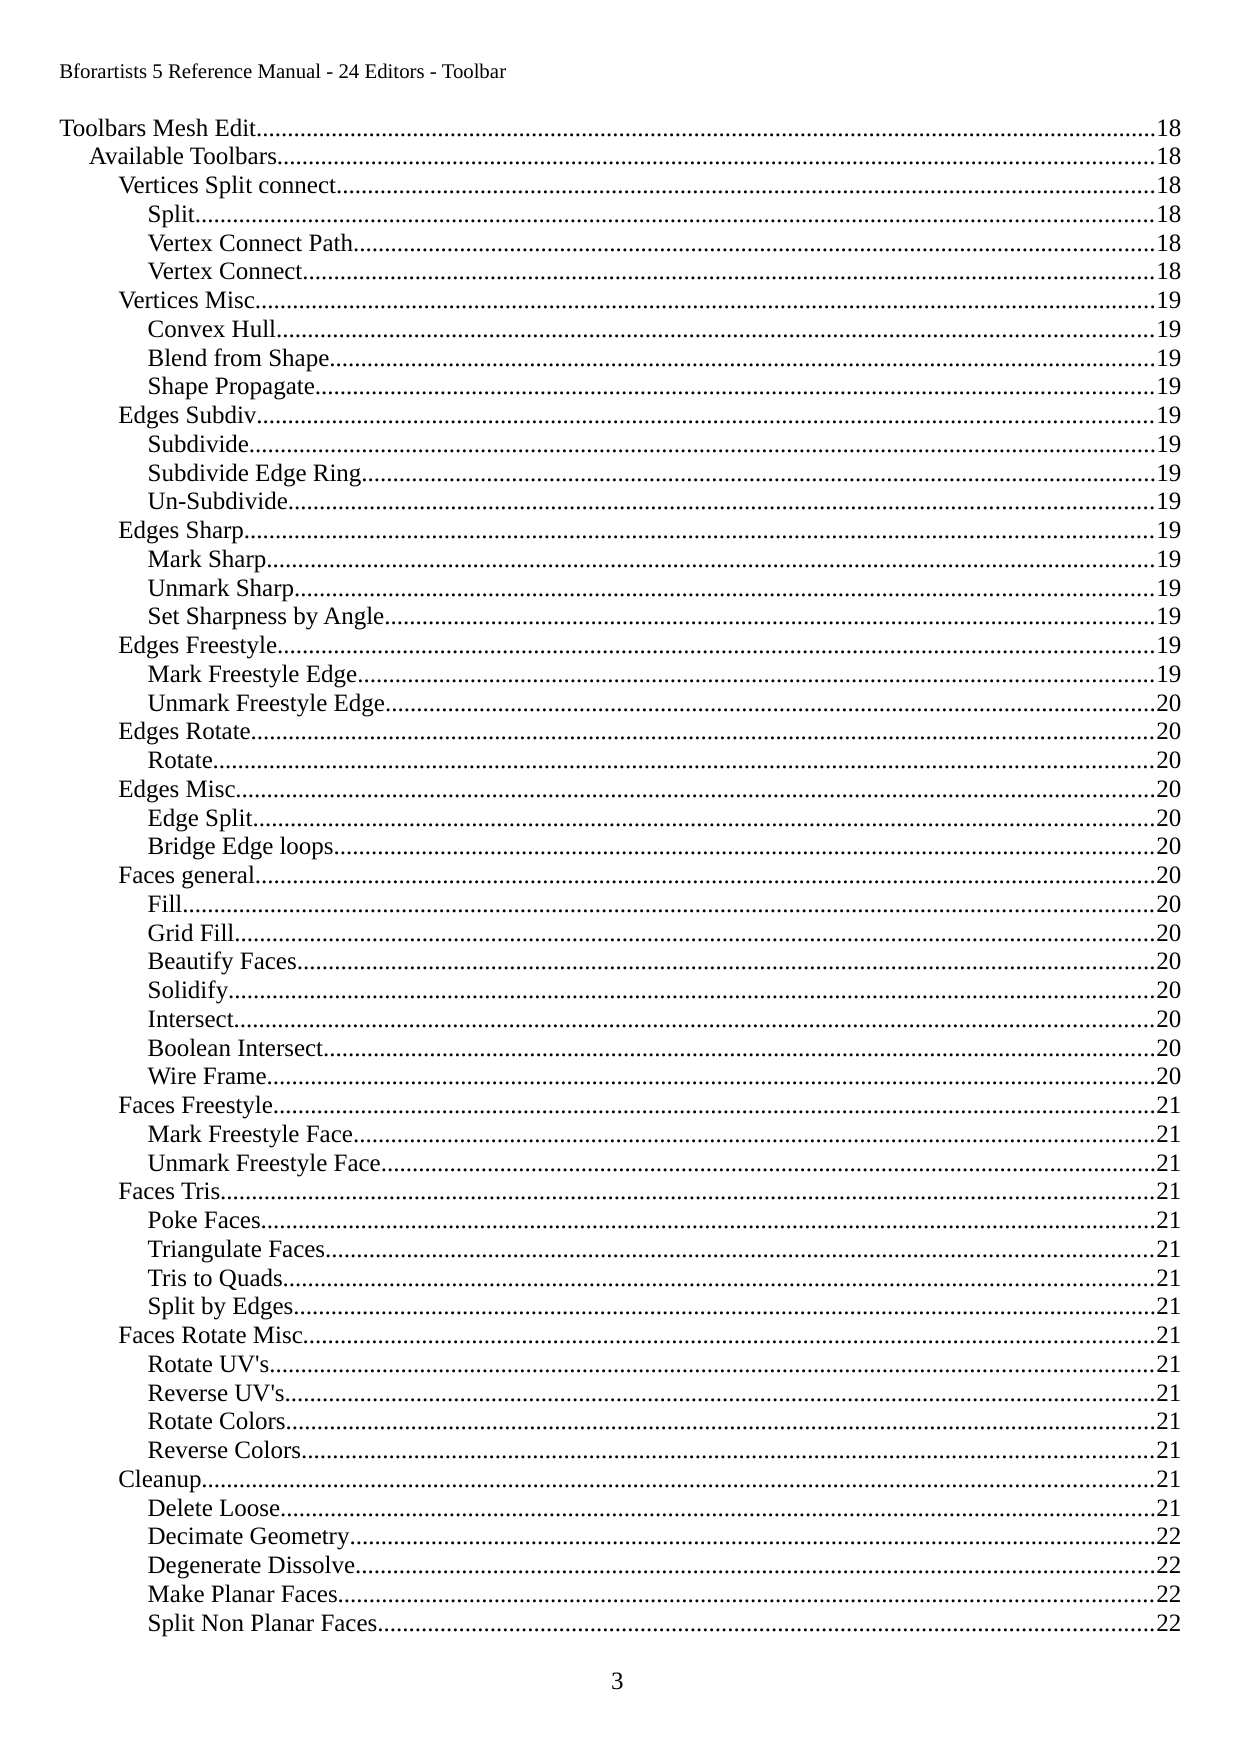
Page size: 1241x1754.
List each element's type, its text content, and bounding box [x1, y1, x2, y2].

text Available Toolbars 18 [88, 141, 1181, 170]
text Vertex Connect Path 18 [147, 228, 1181, 256]
text Edges Subdiv 19 [118, 400, 1181, 429]
text Edges Sharp 19 [118, 515, 1181, 544]
text Unmark Sharp 19 [147, 573, 1181, 601]
text Faces general 20 [118, 860, 1181, 889]
text Subdivide Edge Ring 19 [147, 458, 1181, 486]
text Split Non Planar Faces 22 [147, 1608, 1181, 1636]
text Delete Loose 21 [147, 1493, 1181, 1521]
text Mark Freestyle Face 21 [147, 1119, 1181, 1148]
text Vertices Misc 19 [118, 285, 1181, 314]
text Grid Fill 20 [147, 918, 1181, 946]
text Vertices Split connect 18 [118, 170, 1181, 199]
text Reverse UV's 21 [147, 1378, 1181, 1406]
text Tris to Quads 21 [147, 1263, 1181, 1291]
text Make Planar Faces 22 [147, 1579, 1181, 1608]
text Un-Subdivide 19 [147, 486, 1181, 515]
text Degenerate Dissolve 22 [147, 1550, 1181, 1579]
text Poke Faces 21 [147, 1205, 1181, 1234]
text Split 18 [147, 199, 1181, 228]
text Mark Sharp 19 [147, 544, 1181, 573]
text Beautify Faces 20 [147, 946, 1181, 975]
text Set Sharpness by Angle 19 [147, 601, 1181, 630]
text Solidify 20 [147, 975, 1181, 1004]
text Faces Tris 21 [118, 1176, 1181, 1205]
text Intersect 20 [147, 1004, 1181, 1033]
text Vertex Connect 18 [147, 256, 1181, 285]
text Edges Freestyle 19 [118, 630, 1181, 659]
text Edge Split 20 [147, 803, 1181, 831]
text Subdivide 19 [147, 429, 1181, 458]
text Toolbars Mesh Edit 18 [59, 113, 1181, 141]
text Fill 20 [147, 889, 1181, 918]
text Shape Propagate 19 [147, 371, 1181, 400]
text Unmark Freestyle Face 21 [147, 1148, 1181, 1176]
text Split by Edges 21 [147, 1291, 1181, 1320]
text Mark Freestyle Edge 19 [147, 659, 1181, 688]
text Unmark Freestyle Edge 20 [147, 688, 1181, 716]
text Boolean Intersect 20 [147, 1033, 1181, 1061]
text Edges Rotate 20 [118, 716, 1181, 745]
text Blend from Shape 19 [147, 343, 1181, 371]
text Edges Misc 20 [118, 774, 1181, 803]
text Rotate Colors 21 [147, 1406, 1181, 1435]
text Rotate UV's 21 [147, 1349, 1181, 1378]
text Rotate 20 [147, 745, 1181, 774]
text Faces Rotate Misc 21 [118, 1320, 1181, 1349]
text Reverse Colors 21 [147, 1435, 1181, 1464]
text Faces Freestyle 21 [118, 1090, 1181, 1119]
text Wire Frame 20 [147, 1061, 1181, 1090]
text Cleanup 21 [118, 1464, 1181, 1493]
text Bridge Edge loops 20 [147, 831, 1181, 860]
text Triangulate Faces 21 [147, 1234, 1181, 1263]
text Decimate Geometry 22 [147, 1521, 1181, 1550]
text Convex Hull 19 [147, 314, 1181, 343]
